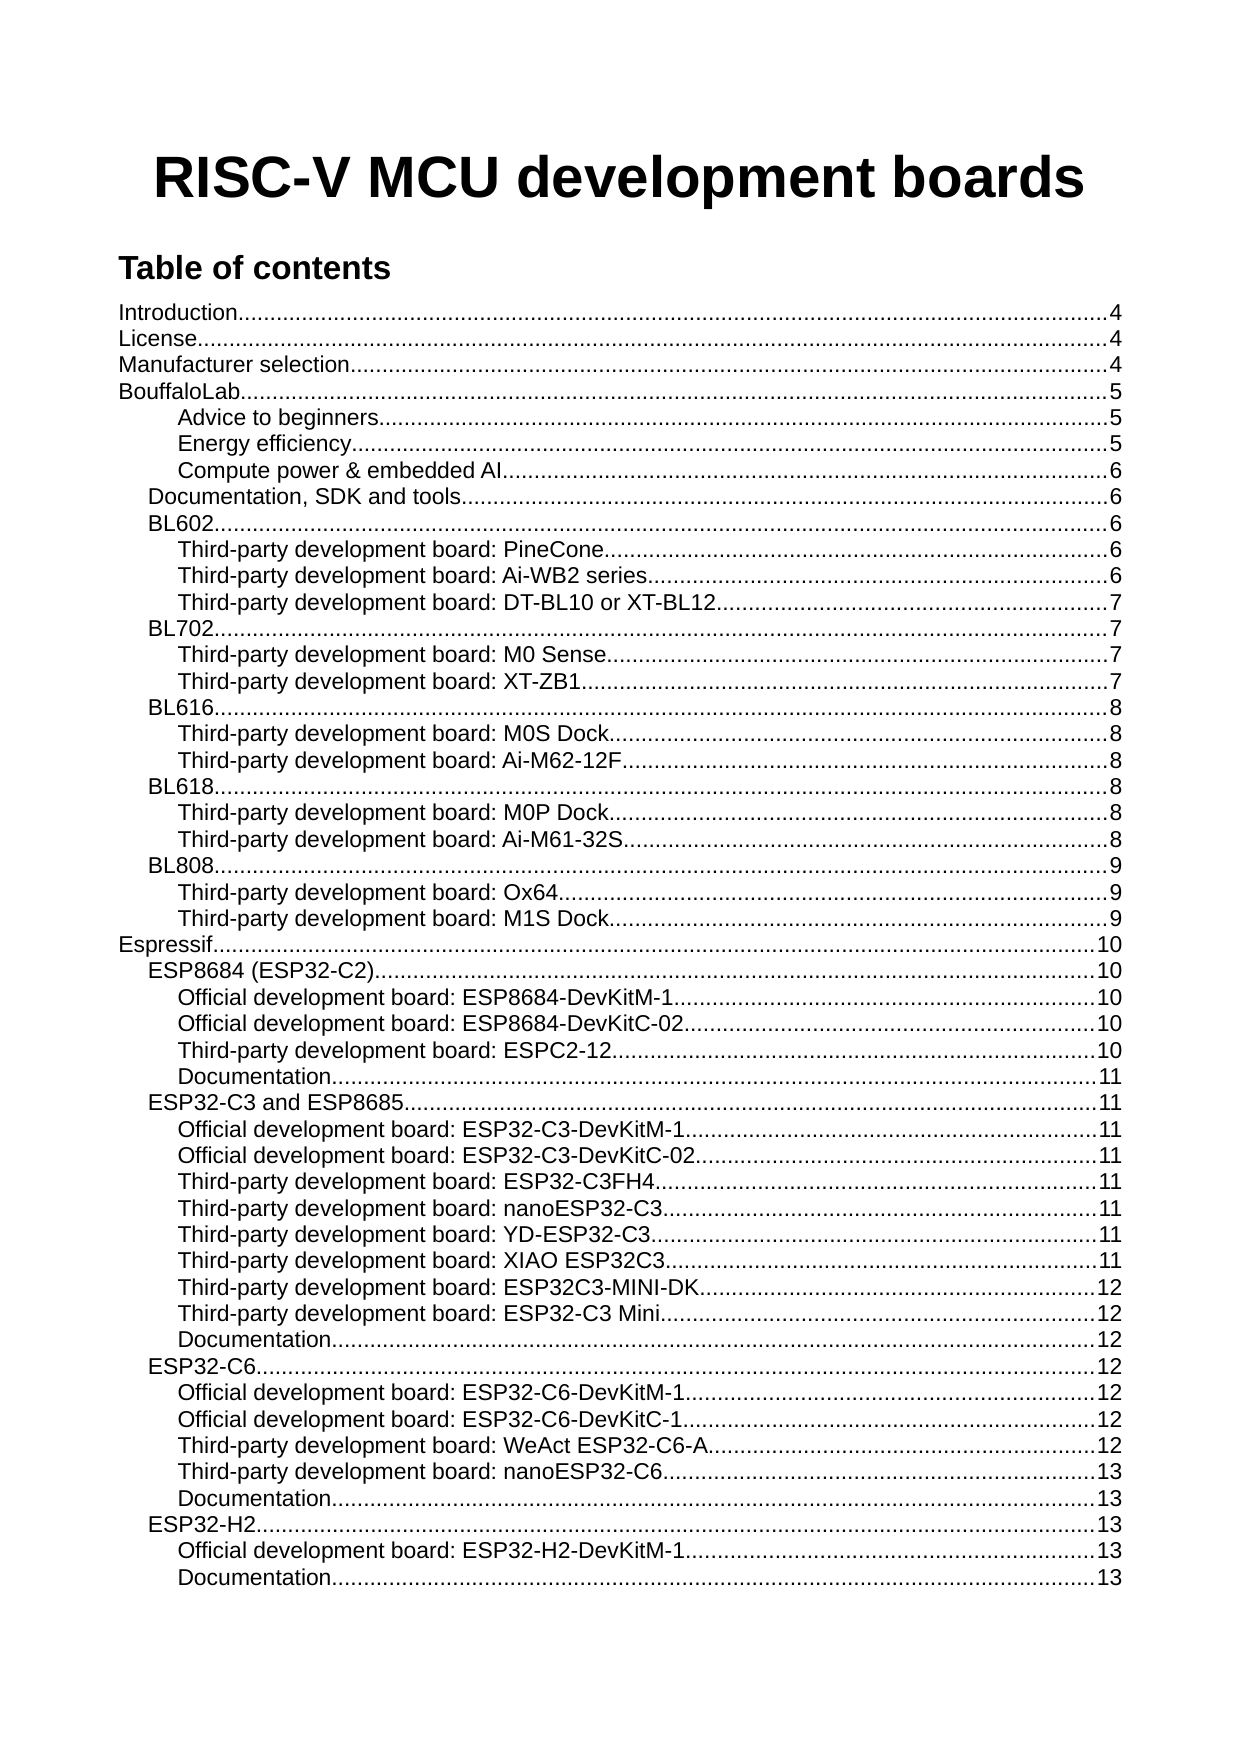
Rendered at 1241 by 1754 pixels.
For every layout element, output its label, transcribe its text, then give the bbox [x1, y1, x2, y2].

text License 4 [118, 325, 1122, 351]
text BL602 6 [148, 509, 1122, 536]
text Third-party development board: ESP32-C3 Mini 12 [177, 1300, 1122, 1326]
text Third-party development board: M0 Sense 7 [177, 641, 1122, 668]
text Third-party development board: WeAct ESP32-C6-A 12 [177, 1432, 1122, 1458]
text Espressif 10 [118, 931, 1122, 957]
text BL808 9 [148, 852, 1122, 878]
subtitle Table of contents [118, 248, 1122, 286]
text Manufacturer selection 4 [118, 351, 1122, 378]
text Third-party development board: M0S Dock 8 [177, 720, 1122, 747]
text Third-party development board: Ox64 9 [177, 878, 1122, 905]
text Documentation, SDK and tools 6 [148, 483, 1122, 509]
text Third-party development board: YD-ESP32-C3 11 [177, 1221, 1122, 1247]
text BL618 8 [148, 773, 1122, 799]
text Official development board: ESP8684-DevKitC-02 10 [177, 1010, 1122, 1037]
text Compute power & embedded AI 6 [177, 457, 1122, 483]
text Third-party development board: Ai-M61-32S 8 [177, 826, 1122, 852]
text Third-party development board: Ai-WB2 series 6 [177, 562, 1122, 588]
text ESP32-H2 13 [148, 1511, 1122, 1537]
text Official development board: ESP32-C3-DevKitM-1 11 [177, 1116, 1122, 1142]
text Third-party development board: ESPC2-12 10 [177, 1037, 1122, 1063]
text Documentation 13 [177, 1484, 1122, 1511]
text Official development board: ESP32-C6-DevKitC-1 12 [177, 1406, 1122, 1432]
text Third-party development board: nanoESP32-C6 13 [177, 1458, 1122, 1484]
text Third-party development board: ESP32C3-MINI-DK 12 [177, 1274, 1122, 1300]
text ESP8684 (ESP32-C2) 10 [148, 957, 1122, 984]
text ESP32-C6 12 [148, 1353, 1122, 1379]
text Official development board: ESP8684-DevKitM-1 10 [177, 984, 1122, 1010]
text Third-party development board: XIAO ESP32C3 11 [177, 1247, 1122, 1274]
text Third-party development board: DT-BL10 or XT-BL12 7 [177, 588, 1122, 615]
text ESP32-C3 and ESP8685 11 [148, 1089, 1122, 1116]
text BouffaloLab 5 [118, 378, 1122, 404]
text Official development board: ESP32-C3-DevKitC-02 11 [177, 1142, 1122, 1168]
text Advice to beginners 5 [177, 404, 1122, 430]
text Third-party development board: nanoESP32-C3 11 [177, 1195, 1122, 1221]
title RISC-V MCU development boards [118, 143, 1122, 210]
text Documentation 12 [177, 1326, 1122, 1353]
text BL702 7 [148, 615, 1122, 641]
text Official development board: ESP32-C6-DevKitM-1 12 [177, 1379, 1122, 1406]
text Documentation 13 [177, 1564, 1122, 1590]
text Third-party development board: M0P Dock 8 [177, 799, 1122, 826]
text Official development board: ESP32-H2-DevKitM-1 13 [177, 1537, 1122, 1564]
text Third-party development board: M1S Dock 9 [177, 905, 1122, 931]
text Third-party development board: PineCone 6 [177, 536, 1122, 562]
text Third-party development board: Ai-M62-12F 8 [177, 747, 1122, 773]
text BL616 8 [148, 694, 1122, 720]
text Third-party development board: XT-ZB1 7 [177, 668, 1122, 694]
text Introduction 4 [118, 299, 1122, 325]
text Third-party development board: ESP32-C3FH4 11 [177, 1168, 1122, 1195]
text Documentation 11 [177, 1063, 1122, 1089]
text Energy efficiency 5 [177, 430, 1122, 457]
